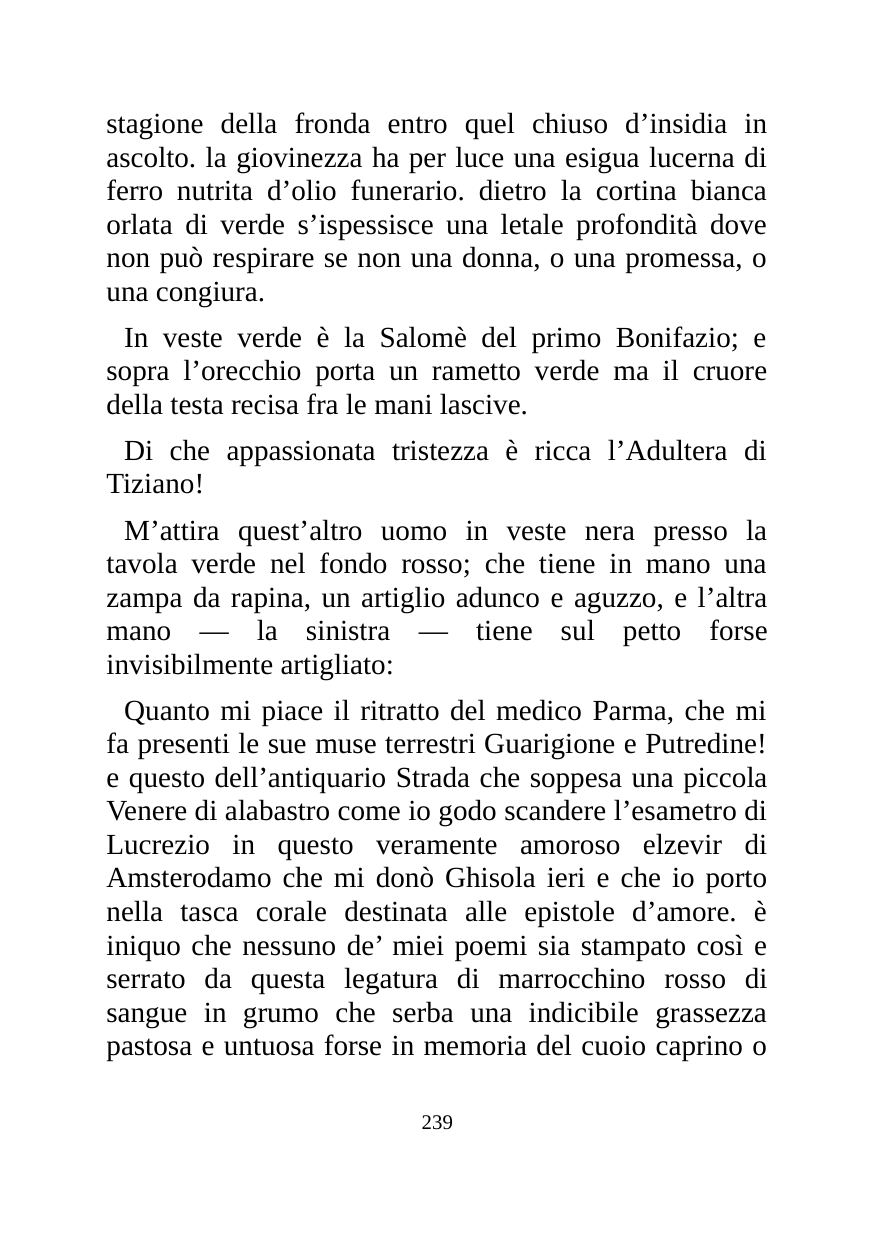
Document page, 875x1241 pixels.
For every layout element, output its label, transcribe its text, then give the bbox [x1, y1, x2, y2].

text Di che appassionata tristezza è ricca l’Adultera di Tiziano! [106, 433, 768, 500]
text stagione della fronda entro quel chiuso d’insidia in ascolto. la giovinezza ha per luce una esigua lucerna di ferro nutrita d’olio funerario. dietro la cortina bianca orlata di verde s’ispessisce una letale profondità dove non può respirare se non una donna, o una promessa, o una congiura. [106, 106, 768, 307]
text In veste verde è la Salomè del primo Bonifazio; e sopra l’orecchio porta un rametto verde ma il cruore della testa recisa fra le mani lascive. [106, 320, 768, 421]
text Quanto mi piace il ritratto del medico Parma, che mi fa presenti le sue muse terrestri Guarigione e Putredine! e questo dell’antiquario Strada che soppesa una piccola Venere di alabastro come io godo scandere l’esametro di Lucrezio in questo veramente amoroso elzevir di Amsterodamo che mi donò Ghisola ieri e che io porto nella tasca corale destinata alle epistole d’amore. è iniquo che nessuno de’ miei poemi sia stampato così e serrato da questa legatura di marrocchino rosso di sangue in grumo che serba una indicibile grassezza pastosa e untuosa forse in memoria del cuoio caprino o [106, 693, 768, 1062]
text M’attira quest’altro uomo in veste nera presso la tavola verde nel fondo rosso; che tiene in mano una zampa da rapina, un artiglio adunco e aguzzo, e l’altra mano — la sinistra — tiene sul petto forse invisibilmente artigliato: [106, 513, 768, 680]
